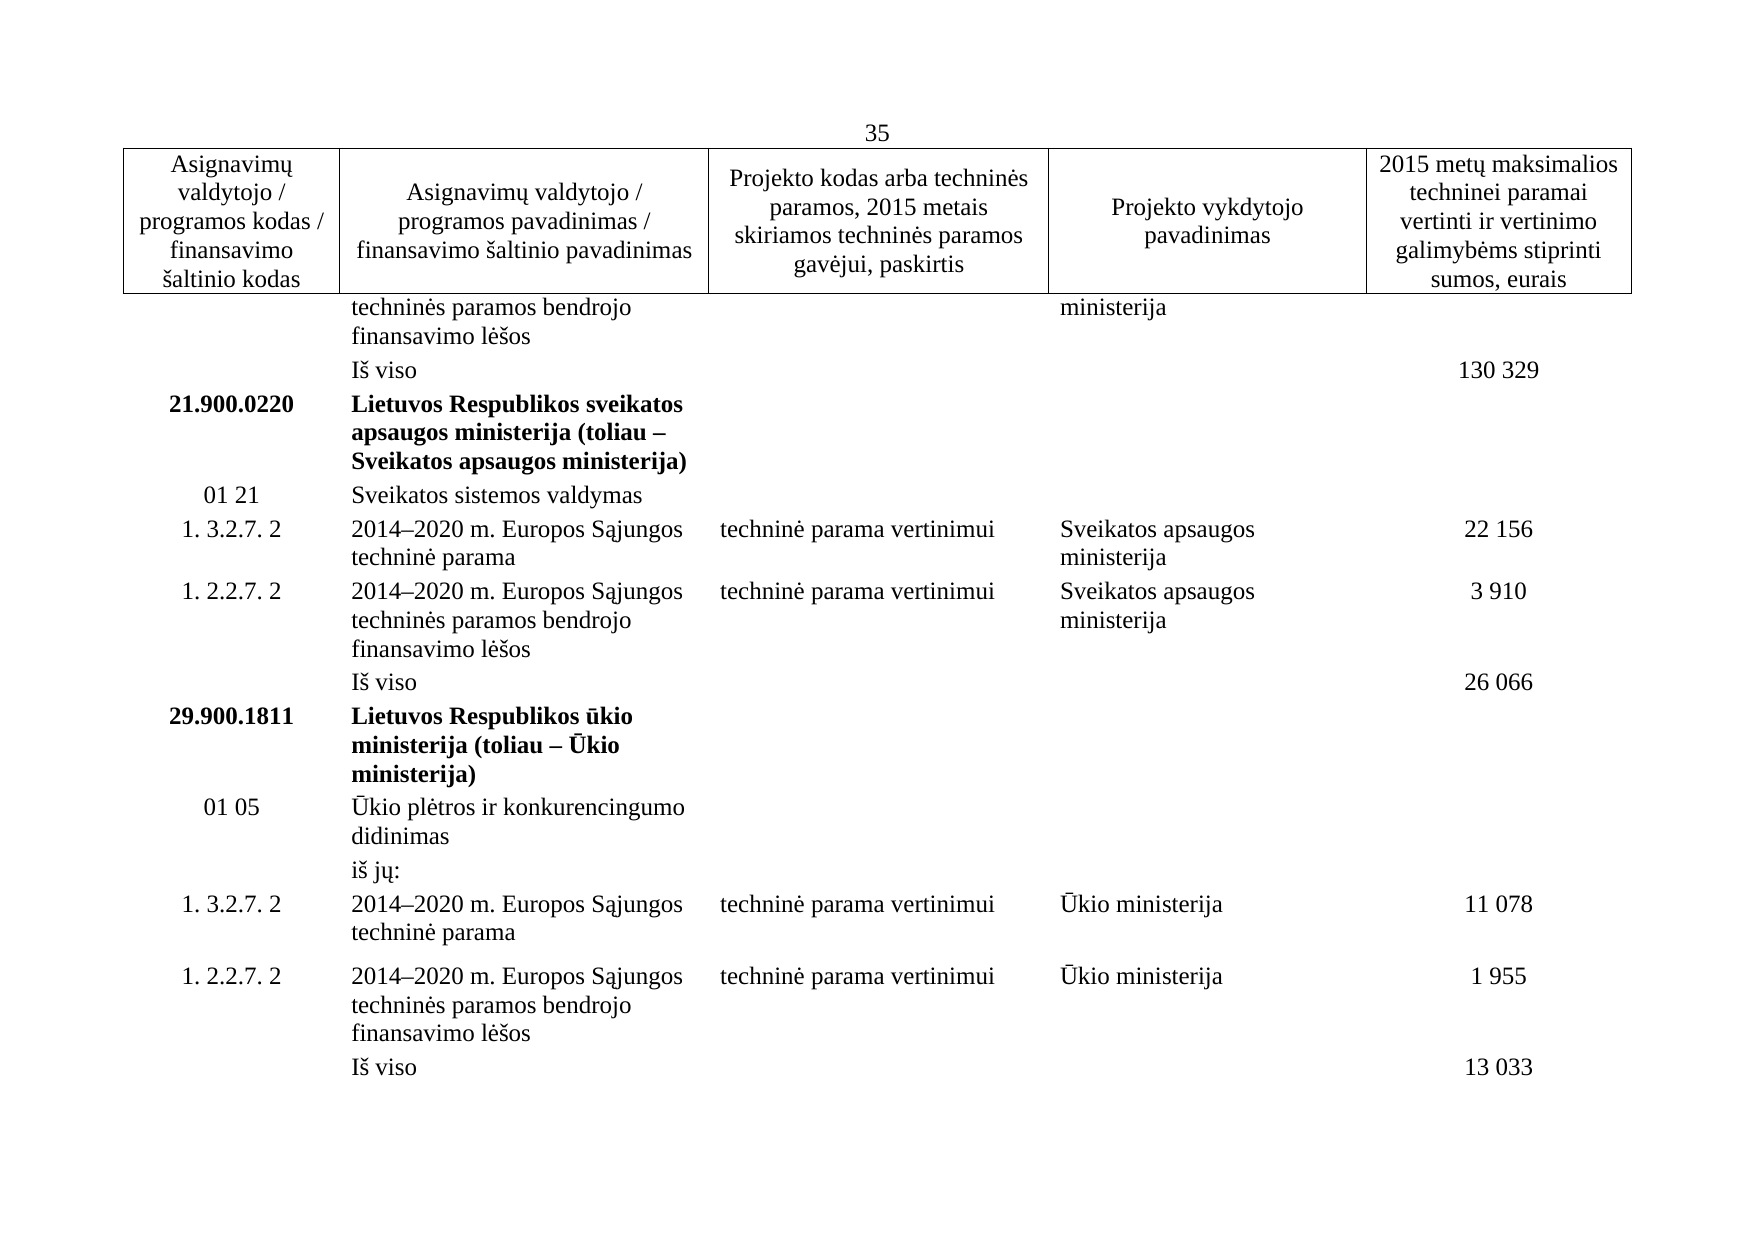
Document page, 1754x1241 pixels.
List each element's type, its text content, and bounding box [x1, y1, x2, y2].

table_cell 2014–2020 m. Europos Sąjungos techninė parama [340, 889, 709, 961]
table_header 2015 metų maksimalios techninei paramai vertinti ir vertinimo galimybėms stiprinti sumos, eurais [1367, 149, 1631, 292]
table_cell 2014–2020 m. Europos Sąjungos techninės paramos bendrojo finansavimo lėšos [340, 576, 709, 667]
table_cell [1366, 294, 1631, 355]
table_cell [1366, 855, 1631, 889]
table_cell 1. 2.2.7. 2 [123, 961, 340, 1052]
table_cell ministerija [1049, 294, 1366, 355]
table_cell [123, 1052, 340, 1086]
table_cell 1 955 [1366, 961, 1631, 1052]
table_cell 13 033 [1366, 1052, 1631, 1086]
table_cell 1. 3.2.7. 2 [123, 514, 340, 576]
table_cell Ūkio ministerija [1049, 889, 1366, 961]
table_cell 01 21 [123, 480, 340, 514]
table_cell [1049, 480, 1366, 514]
table_cell 130 329 [1366, 355, 1631, 389]
table_cell Iš viso [340, 1052, 709, 1086]
table_cell techninė parama vertinimui [709, 889, 1048, 961]
table_cell techninė parama vertinimui [709, 961, 1048, 1052]
table_cell [123, 668, 340, 701]
table_cell [123, 855, 340, 889]
table_header Projekto vykdytojo pavadinimas [1049, 149, 1366, 292]
table_cell Lietuvos Respublikos ūkio ministerija (toliau – Ūkio ministerija) [340, 701, 709, 792]
table_cell [709, 480, 1048, 514]
table_cell [1049, 1052, 1366, 1086]
table_cell techninė parama vertinimui [709, 576, 1048, 667]
table_cell [1049, 389, 1366, 480]
table_cell 26 066 [1366, 668, 1631, 701]
table_cell 21.900.0220 [123, 389, 340, 480]
table_cell Lietuvos Respublikos sveikatos apsaugos ministerija (toliau – Sveikatos apsaugos ministerija) [340, 389, 709, 480]
table_cell [709, 389, 1048, 480]
table_header Asignavimų valdytojo / programos kodas / finansavimo šaltinio kodas [124, 149, 339, 292]
table_cell [1366, 480, 1631, 514]
table_cell Ūkio plėtros ir konkurencingumo didinimas [340, 793, 709, 855]
table_cell Ūkio ministerija [1049, 961, 1366, 1052]
table_cell [709, 355, 1048, 389]
table_cell 2014–2020 m. Europos Sąjungos techninė parama [340, 514, 709, 576]
table_cell 11 078 [1366, 889, 1631, 961]
table_cell 3 910 [1366, 576, 1631, 667]
table_cell [709, 701, 1048, 792]
table_cell 2014–2020 m. Europos Sąjungos techninės paramos bendrojo finansavimo lėšos [340, 961, 709, 1052]
table_cell [1049, 855, 1366, 889]
table_cell techninės paramos bendrojo finansavimo lėšos [340, 294, 709, 355]
table_cell [123, 294, 340, 355]
table_header Asignavimų valdytojo / programos pavadinimas / finansavimo šaltinio pavadinimas [340, 149, 708, 292]
table_cell [709, 793, 1048, 855]
table_cell 1. 2.2.7. 2 [123, 576, 340, 667]
table_cell Iš viso [340, 355, 709, 389]
table_cell [709, 1052, 1048, 1086]
table_cell [1049, 668, 1366, 701]
table_cell iš jų: [340, 855, 709, 889]
table_cell Iš viso [340, 668, 709, 701]
table_cell [1366, 389, 1631, 480]
table_cell [1366, 701, 1631, 792]
table_header Projekto kodas arba techninės paramos, 2015 metais skiriamos techninės paramos gavėjui, paskirtis [709, 149, 1048, 292]
table_cell [1049, 355, 1366, 389]
table_cell [709, 855, 1048, 889]
table_cell [1366, 793, 1631, 855]
table_cell Sveikatos sistemos valdymas [340, 480, 709, 514]
table_cell 01 05 [123, 793, 340, 855]
table_cell [123, 355, 340, 389]
table_cell 22 156 [1366, 514, 1631, 576]
table_cell 1. 3.2.7. 2 [123, 889, 340, 961]
table_cell [1049, 793, 1366, 855]
table_cell techninė parama vertinimui [709, 514, 1048, 576]
table_cell Sveikatos apsaugos ministerija [1049, 576, 1366, 667]
table_cell 29.900.1811 [123, 701, 340, 792]
table_cell Sveikatos apsaugos ministerija [1049, 514, 1366, 576]
table_cell [709, 668, 1048, 701]
table_cell [709, 294, 1048, 355]
table_cell [1049, 701, 1366, 792]
